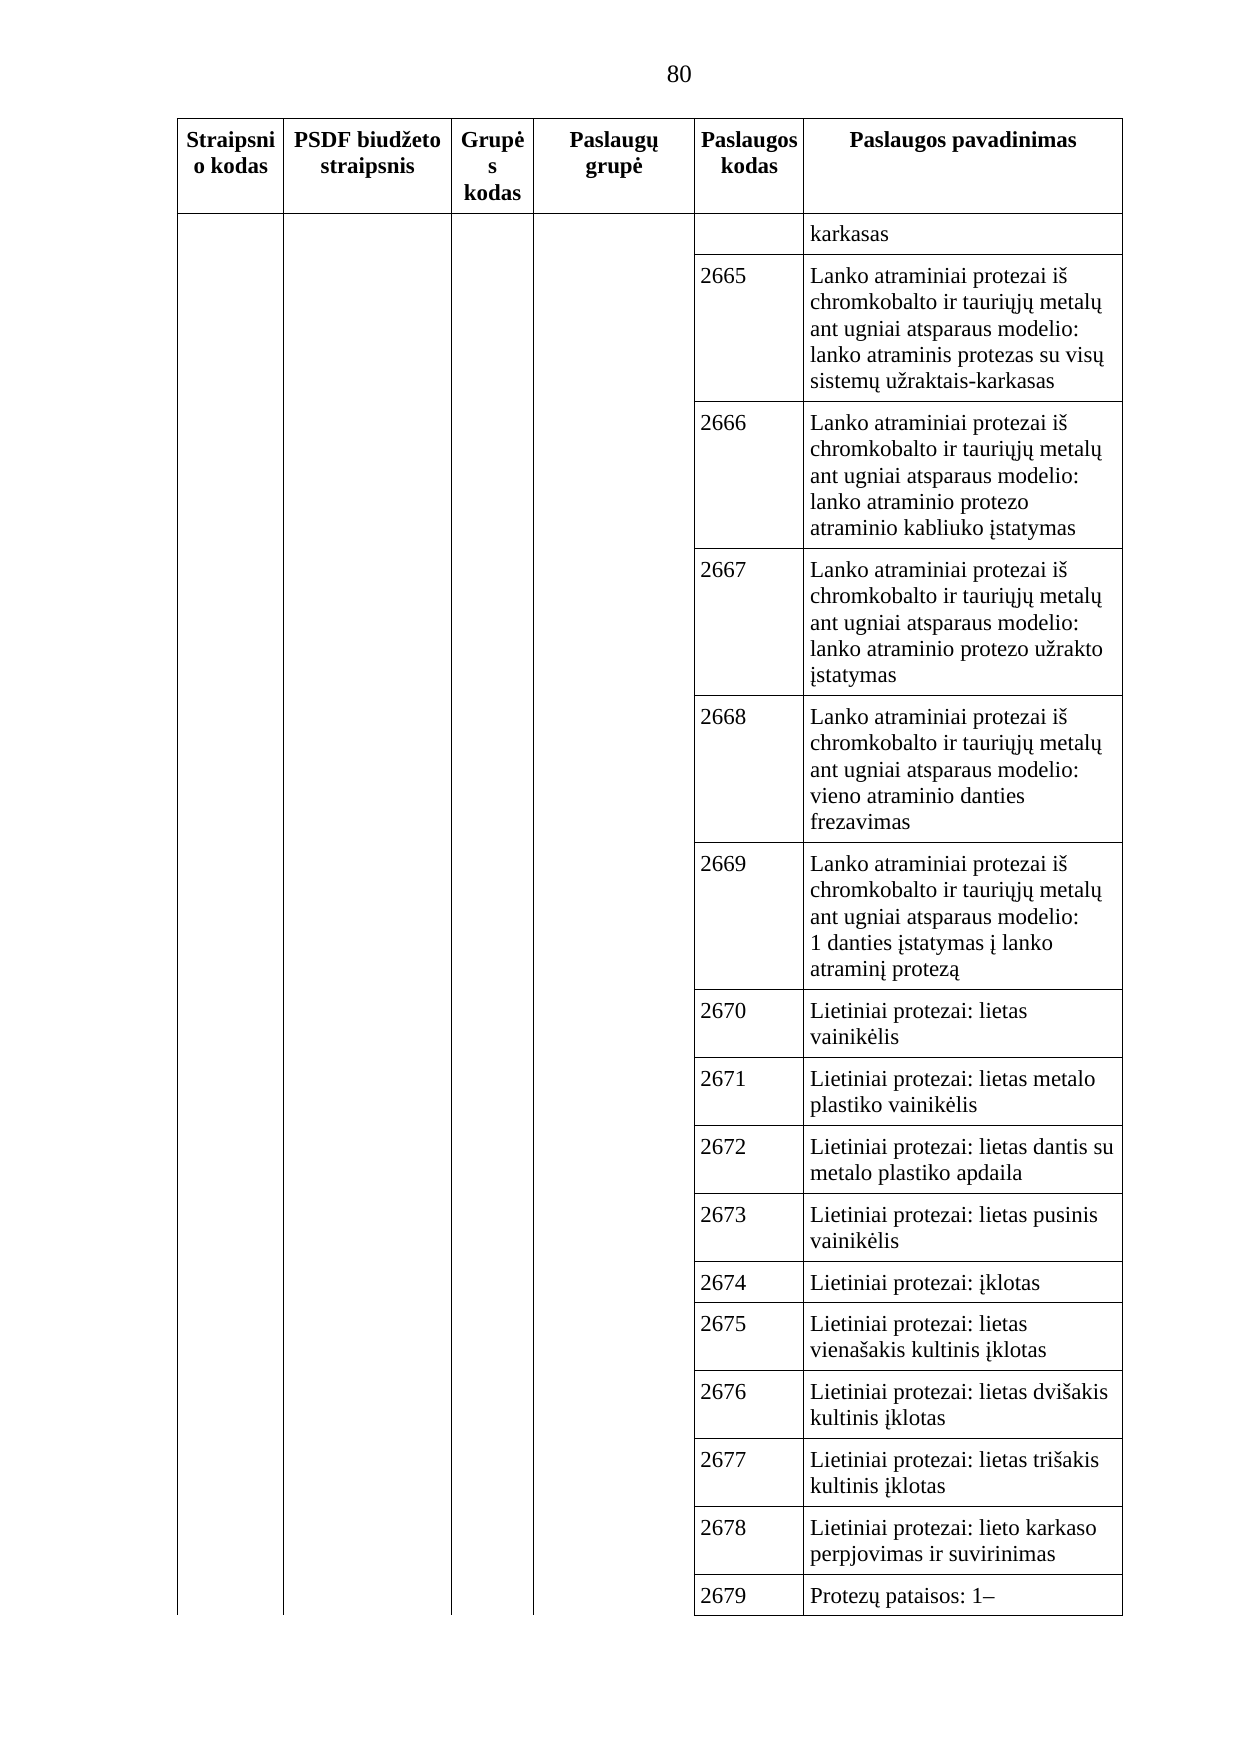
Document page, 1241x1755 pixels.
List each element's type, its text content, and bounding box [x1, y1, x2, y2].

table_header Straipsnio kodas [178, 119, 283, 212]
table_cell [534, 1261, 694, 1302]
table_cell [178, 1574, 283, 1615]
table_cell [178, 1057, 283, 1125]
table_cell [178, 1193, 283, 1261]
table_cell karkasas [804, 214, 1122, 254]
table_cell [452, 548, 533, 695]
table_cell Protezų pataisos: 1– [804, 1575, 1122, 1615]
table_header Paslaugos pavadinimas [804, 119, 1122, 212]
table_cell [284, 695, 451, 842]
table_cell 2667 [695, 549, 803, 695]
table_cell Lietiniai protezai: lietas dvišakis kultinis įklotas [804, 1371, 1122, 1438]
table_cell [178, 1302, 283, 1370]
table_cell 2671 [695, 1058, 803, 1125]
table_cell [178, 401, 283, 548]
table_cell Lanko atraminiai protezai iš chromkobalto ir tauriųjų metalų ant ugniai atsparaus modelio: lanko atraminio protezo užrakto įstatymas [804, 549, 1122, 695]
table_cell [452, 1302, 533, 1370]
table_cell [178, 254, 283, 401]
table_cell 2668 [695, 696, 803, 842]
table_cell Lietiniai protezai: lietas vienašakis kultinis įklotas [804, 1303, 1122, 1370]
table_cell 2673 [695, 1194, 803, 1261]
table_cell [534, 1574, 694, 1615]
table_cell [452, 1438, 533, 1506]
table_cell [534, 401, 694, 548]
table_cell [534, 254, 694, 401]
table_cell [284, 214, 451, 254]
table_cell [284, 1370, 451, 1438]
table_header Grupės kodas [452, 119, 533, 212]
table_cell [534, 1438, 694, 1506]
table_cell [452, 401, 533, 548]
table_cell [452, 1125, 533, 1193]
table_header PSDF biudžeto straipsnis [284, 119, 451, 212]
table_cell [452, 1506, 533, 1574]
table_cell [452, 1370, 533, 1438]
table_cell 2675 [695, 1303, 803, 1370]
table_cell [178, 1261, 283, 1302]
table_cell [534, 1193, 694, 1261]
table_cell [284, 1193, 451, 1261]
table_cell [534, 1057, 694, 1125]
table_cell [284, 1261, 451, 1302]
table_cell [284, 254, 451, 401]
table_cell [178, 989, 283, 1057]
table_cell 2669 [695, 843, 803, 989]
table_cell [534, 989, 694, 1057]
table_cell [534, 1125, 694, 1193]
table_cell 2674 [695, 1262, 803, 1302]
table_cell [178, 1370, 283, 1438]
table_cell Lietiniai protezai: lietas vainikėlis [804, 990, 1122, 1057]
table_cell [452, 1574, 533, 1615]
table_cell [178, 842, 283, 989]
table_cell [284, 1057, 451, 1125]
table_cell [452, 1261, 533, 1302]
table_cell 2670 [695, 990, 803, 1057]
table_cell [452, 842, 533, 989]
table_cell Lietiniai protezai: lietas dantis su metalo plastiko apdaila [804, 1126, 1122, 1193]
table_cell Lanko atraminiai protezai iš chromkobalto ir tauriųjų metalų ant ugniai atsparaus modelio: vieno atraminio danties frezavimas [804, 696, 1122, 842]
table_cell [178, 1506, 283, 1574]
table_cell [452, 695, 533, 842]
table_cell [534, 695, 694, 842]
table_cell Lanko atraminiai protezai iš chromkobalto ir tauriųjų metalų ant ugniai atsparaus modelio: lanko atraminis protezas su visų sistemų užraktais-karkasas [804, 255, 1122, 401]
table_cell [534, 1302, 694, 1370]
table_header Paslaugų grupė [534, 119, 694, 212]
table_cell Lanko atraminiai protezai iš chromkobalto ir tauriųjų metalų ant ugniai atsparaus modelio: lanko atraminio protezo atraminio kabliuko įstatymas [804, 402, 1122, 548]
table_cell [452, 1057, 533, 1125]
table_cell [284, 1125, 451, 1193]
table_cell [452, 1193, 533, 1261]
table_cell [534, 1370, 694, 1438]
table_cell 2679 [695, 1575, 803, 1615]
table_cell 2678 [695, 1507, 803, 1574]
table_cell Lietiniai protezai: lietas pusinis vainikėlis [804, 1194, 1122, 1261]
table_cell 2666 [695, 402, 803, 548]
table_cell [284, 548, 451, 695]
table_cell Lietiniai protezai: lietas trišakis kultinis įklotas [804, 1439, 1122, 1506]
table_cell [178, 214, 283, 254]
table_cell 2676 [695, 1371, 803, 1438]
table_cell [178, 695, 283, 842]
table_cell Lietiniai protezai: įklotas [804, 1262, 1122, 1302]
table_header Paslaugos kodas [695, 119, 803, 212]
table_cell [534, 842, 694, 989]
table_cell [284, 842, 451, 989]
table_cell [178, 1125, 283, 1193]
table_cell [178, 548, 283, 695]
table_cell [284, 401, 451, 548]
table_cell 2665 [695, 255, 803, 401]
table_cell [452, 214, 533, 254]
table_cell [178, 1438, 283, 1506]
table_cell [284, 1438, 451, 1506]
table_cell 2672 [695, 1126, 803, 1193]
table_cell Lietiniai protezai: lietas metalo plastiko vainikėlis [804, 1058, 1122, 1125]
table_cell [284, 989, 451, 1057]
table_cell Lanko atraminiai protezai iš chromkobalto ir tauriųjų metalų ant ugniai atsparaus modelio: 1 danties įstatymas į lanko atraminį protezą [804, 843, 1122, 989]
table_cell [534, 1506, 694, 1574]
table_cell [284, 1506, 451, 1574]
table_cell [284, 1574, 451, 1615]
table_cell [452, 254, 533, 401]
table_cell [534, 548, 694, 695]
table_cell [534, 214, 694, 254]
table_cell Lietiniai protezai: lieto karkaso perpjovimas ir suvirinimas [804, 1507, 1122, 1574]
table_cell [695, 214, 803, 254]
table_cell [284, 1302, 451, 1370]
table_cell 2677 [695, 1439, 803, 1506]
table_cell [452, 989, 533, 1057]
